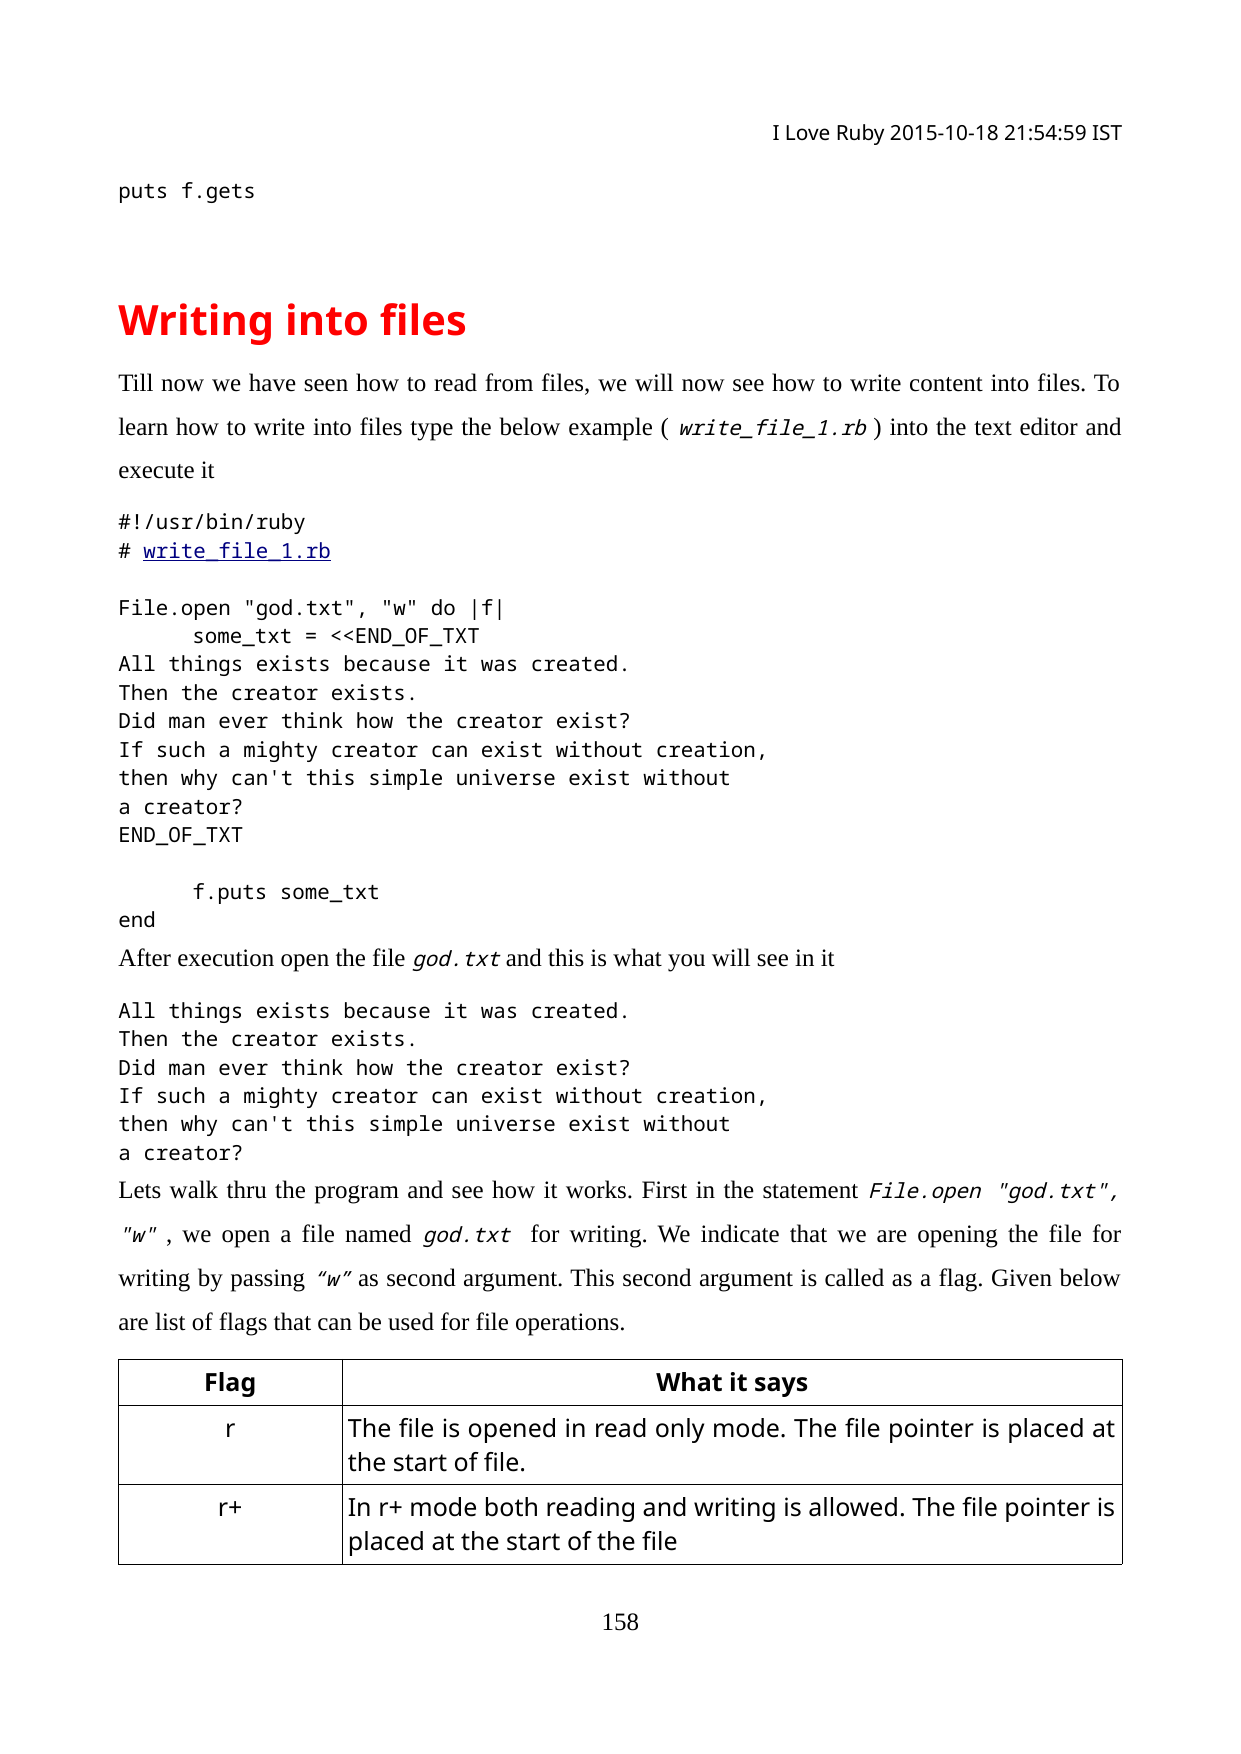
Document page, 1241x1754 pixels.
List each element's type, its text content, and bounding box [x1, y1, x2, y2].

text All things exists because it was created. [118, 649, 1122, 678]
text File.open "god.txt", "w" do |f| [118, 593, 1122, 621]
text then why can't this simple universe exist without [118, 763, 1122, 792]
text Lets walk thru the program and see how it works. First in the statement File.open "god.txt", "w" , we open a file named god.txt for writing. We indicate that we are opening the file for writing by passing “w” as second argument. This second argument is called as a flag. Given below are list of flags that can be used for file operations. [118, 1175, 1122, 1336]
text # write_file_1.rb [118, 536, 1122, 564]
table_cell r [119, 1406, 342, 1484]
text Did man ever think how the creator exist? [118, 1053, 1122, 1081]
text Then the creator exists. [118, 1024, 1122, 1053]
text If such a mighty creator can exist without creation, [118, 735, 1122, 763]
table_header Flag [119, 1360, 342, 1404]
text f.puts some_txt [118, 877, 1122, 906]
table_header What it says [343, 1360, 1122, 1404]
table_cell The file is opened in read only mode. The file pointer is placed at the start of file. [343, 1406, 1122, 1484]
text END_OF_TXT [118, 820, 1122, 849]
text Then the creator exists. [118, 678, 1122, 706]
subtitle Writing into files [118, 290, 1122, 347]
text a creator? [118, 1138, 1122, 1166]
text If such a mighty creator can exist without creation, [118, 1081, 1122, 1109]
text puts f.gets [118, 176, 1122, 204]
text #!/usr/bin/ruby [118, 507, 1122, 536]
table_cell In r+ mode both reading and writing is allowed. The file pointer is placed at the start of the file [343, 1485, 1122, 1564]
text After execution open the file god.txt and this is what you will see in it [118, 943, 1122, 972]
text Did man ever think how the creator exist? [118, 706, 1122, 735]
text then why can't this simple universe exist without [118, 1109, 1122, 1138]
text All things exists because it was created. [118, 996, 1122, 1024]
text end [118, 906, 1122, 934]
text Till now we have seen how to read from files, we will now see how to write content into files. To learn how to write into files type the below example ( write_file_1.rb ) into the text editor and execute it [118, 368, 1122, 484]
table_cell r+ [119, 1485, 342, 1564]
text some_txt = <<END_OF_TXT [118, 621, 1122, 649]
text a creator? [118, 792, 1122, 820]
